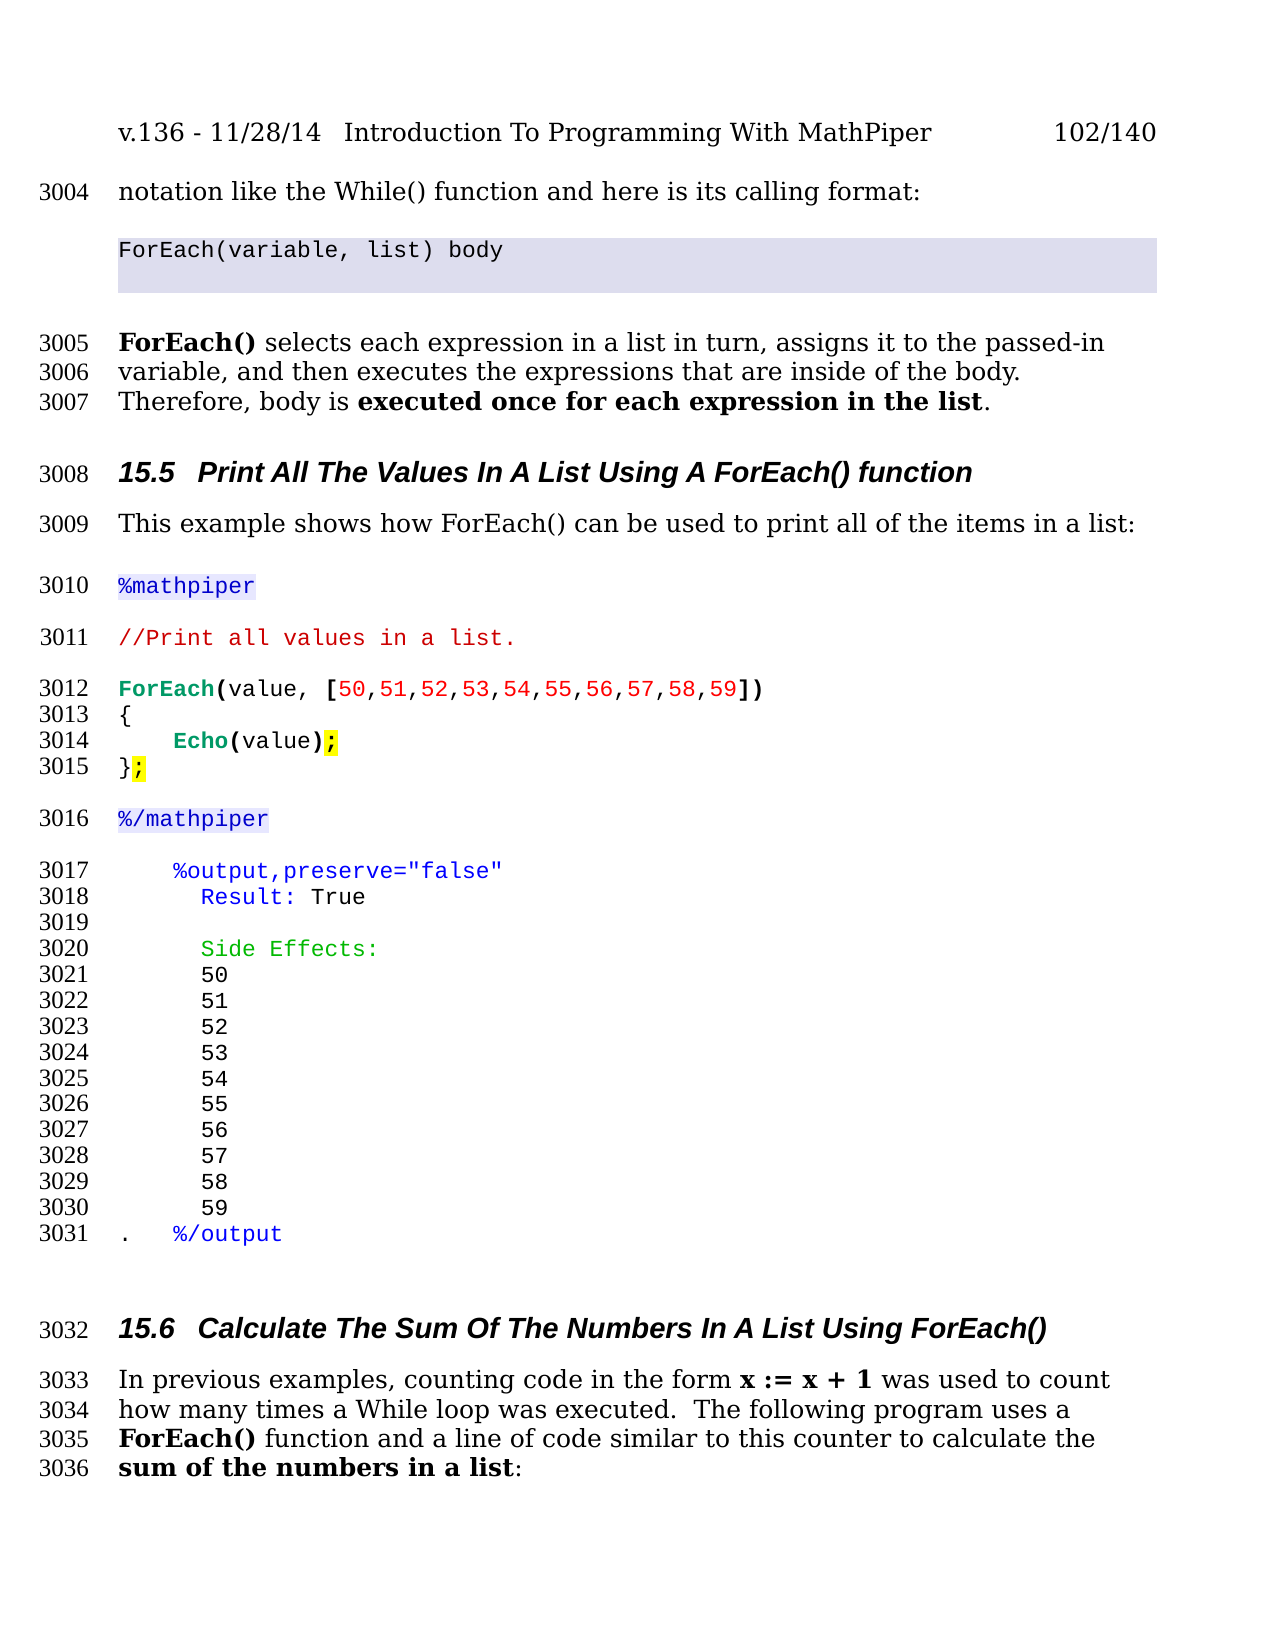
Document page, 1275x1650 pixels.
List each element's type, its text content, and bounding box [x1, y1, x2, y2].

text 58 [118, 1171, 1157, 1197]
text 54 [118, 1067, 1157, 1093]
text In previous examples, counting code in the form x := x + 1 was used to count how many times a While loop was executed. The following program uses a ForEach() function and a line of code similar to this counter to calculate the sum of the numbers in a list: [118, 1365, 1157, 1483]
text ForEach() selects each expression in a list in turn, assigns it to the passed-in variable, and then executes the expressions that are inside of the body. Therefore, body is executed once for each expression in the list. [118, 328, 1157, 416]
subtitle Print All The Values In A List Using A ForEach() function [118, 455, 1157, 489]
text Echo(value); [118, 730, 1157, 756]
text . %/output [118, 1222, 1157, 1248]
text //Print all values in a list. [118, 626, 1157, 652]
text { [118, 704, 1157, 730]
text Side Effects: [118, 937, 1157, 963]
subtitle Calculate The Sum Of The Numbers In A List Using ForEach() [118, 1311, 1157, 1344]
text %output,preserve="false" [118, 859, 1157, 885]
text notation like the While() function and here is its calling format: [118, 177, 1157, 206]
text ForEach(value, [50,51,52,53,54,55,56,57,58,59]) [118, 678, 1157, 704]
text This example shows how ForEach() can be used to print all of the items in a list: [118, 510, 1157, 539]
text 52 [118, 1015, 1157, 1041]
text 51 [118, 989, 1157, 1015]
text 53 [118, 1041, 1157, 1067]
text 56 [118, 1119, 1157, 1145]
text 59 [118, 1197, 1157, 1222]
text Result: True [118, 885, 1157, 911]
text 57 [118, 1145, 1157, 1171]
table_header ForEach(variable, list) body [118, 238, 1157, 293]
text 55 [118, 1093, 1157, 1119]
text %mathpiper [118, 574, 1157, 600]
text %/mathpiper [118, 807, 1157, 833]
text 50 [118, 963, 1157, 989]
text }; [118, 756, 1157, 782]
